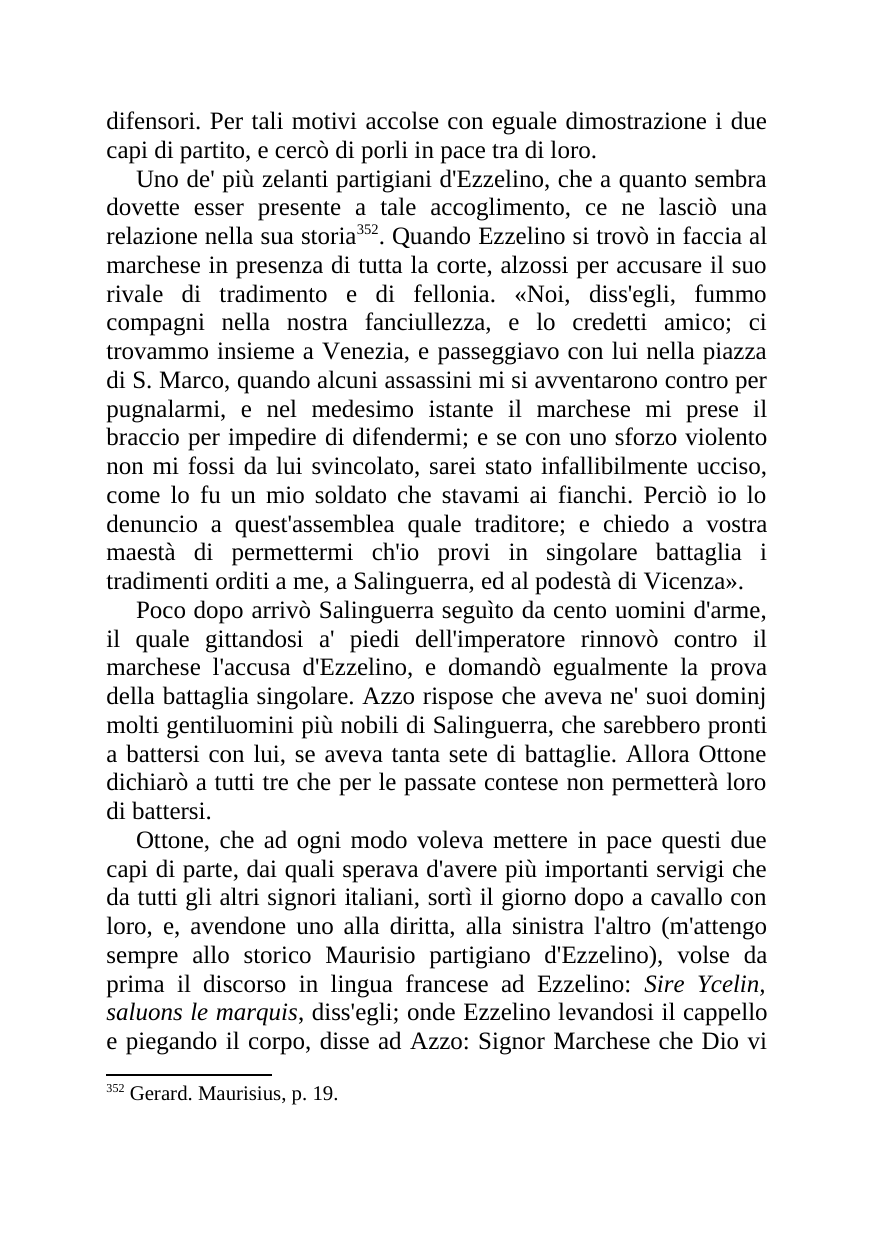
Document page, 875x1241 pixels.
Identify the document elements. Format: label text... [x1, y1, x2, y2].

text Uno de' più zelanti partigiani d'Ezzelino, che a quanto sembra dovette esser presente a tale accoglimento, ce ne lasciò una relazione nella sua storia. Quando Ezzelino si trovò in faccia al marchese in presenza di tutta la corte, alzossi per accusare il suo rivale di tradimento e di fellonia. «Noi, diss'egli, fummo compagni nella nostra fanciullezza, e lo credetti amico; ci trovammo insieme a Venezia, e passeggiavo con lui nella piazza di S. Marco, quando alcuni assassini mi si avventarono contro per pugnalarmi, e nel medesimo istante il marchese mi prese il braccio per impedire di difendermi; e se con uno sforzo violento non mi fossi da lui svincolato, sarei stato infallibilmente ucciso, come lo fu un mio soldato che stavami ai fianchi. Perciò io lo denuncio a quest'assemblea quale traditore; e chiedo a vostra maestà di permettermi ch'io provi in singolare battaglia i tradimenti orditi a me, a Salinguerra, ed al podestà di Vicenza». [106, 164, 768, 595]
text Ottone, che ad ogni modo voleva mettere in pace questi due capi di parte, dai quali sperava d'avere più importanti servigi che da tutti gli altri signori italiani, sortì il giorno dopo a cavallo con loro, e, avendone uno alla diritta, alla sinistra l'altro (m'attengo sempre allo storico Maurisio partigiano d'Ezzelino), volse da prima il discorso in lingua francese ad Ezzelino: Sire Ycelin, saluons le marquis, diss'egli; onde Ezzelino levandosi il cappello e piegando il corpo, disse ad Azzo: Signor Marchese che Dio vi [106, 825, 768, 1055]
text Poco dopo arrivò Salinguerra seguìto da cento uomini d'arme, il quale gittandosi a' piedi dell'imperatore rinnovò contro il marchese l'accusa d'Ezzelino, e domandò egualmente la prova della battaglia singolare. Azzo rispose che aveva ne' suoi dominj molti gentiluomini più nobili di Salinguerra, che sarebbero pronti a battersi con lui, se aveva tanta sete di battaglie. Allora Ottone dichiarò a tutti tre che per le passate contese non permetterà loro di battersi. [106, 595, 768, 825]
text Gerard. Maurisius, p. 19. [106, 1081, 768, 1105]
text difensori. Per tali motivi accolse con eguale dimostrazione i due capi di partito, e cercò di porli in pace tra di loro. [106, 106, 768, 164]
